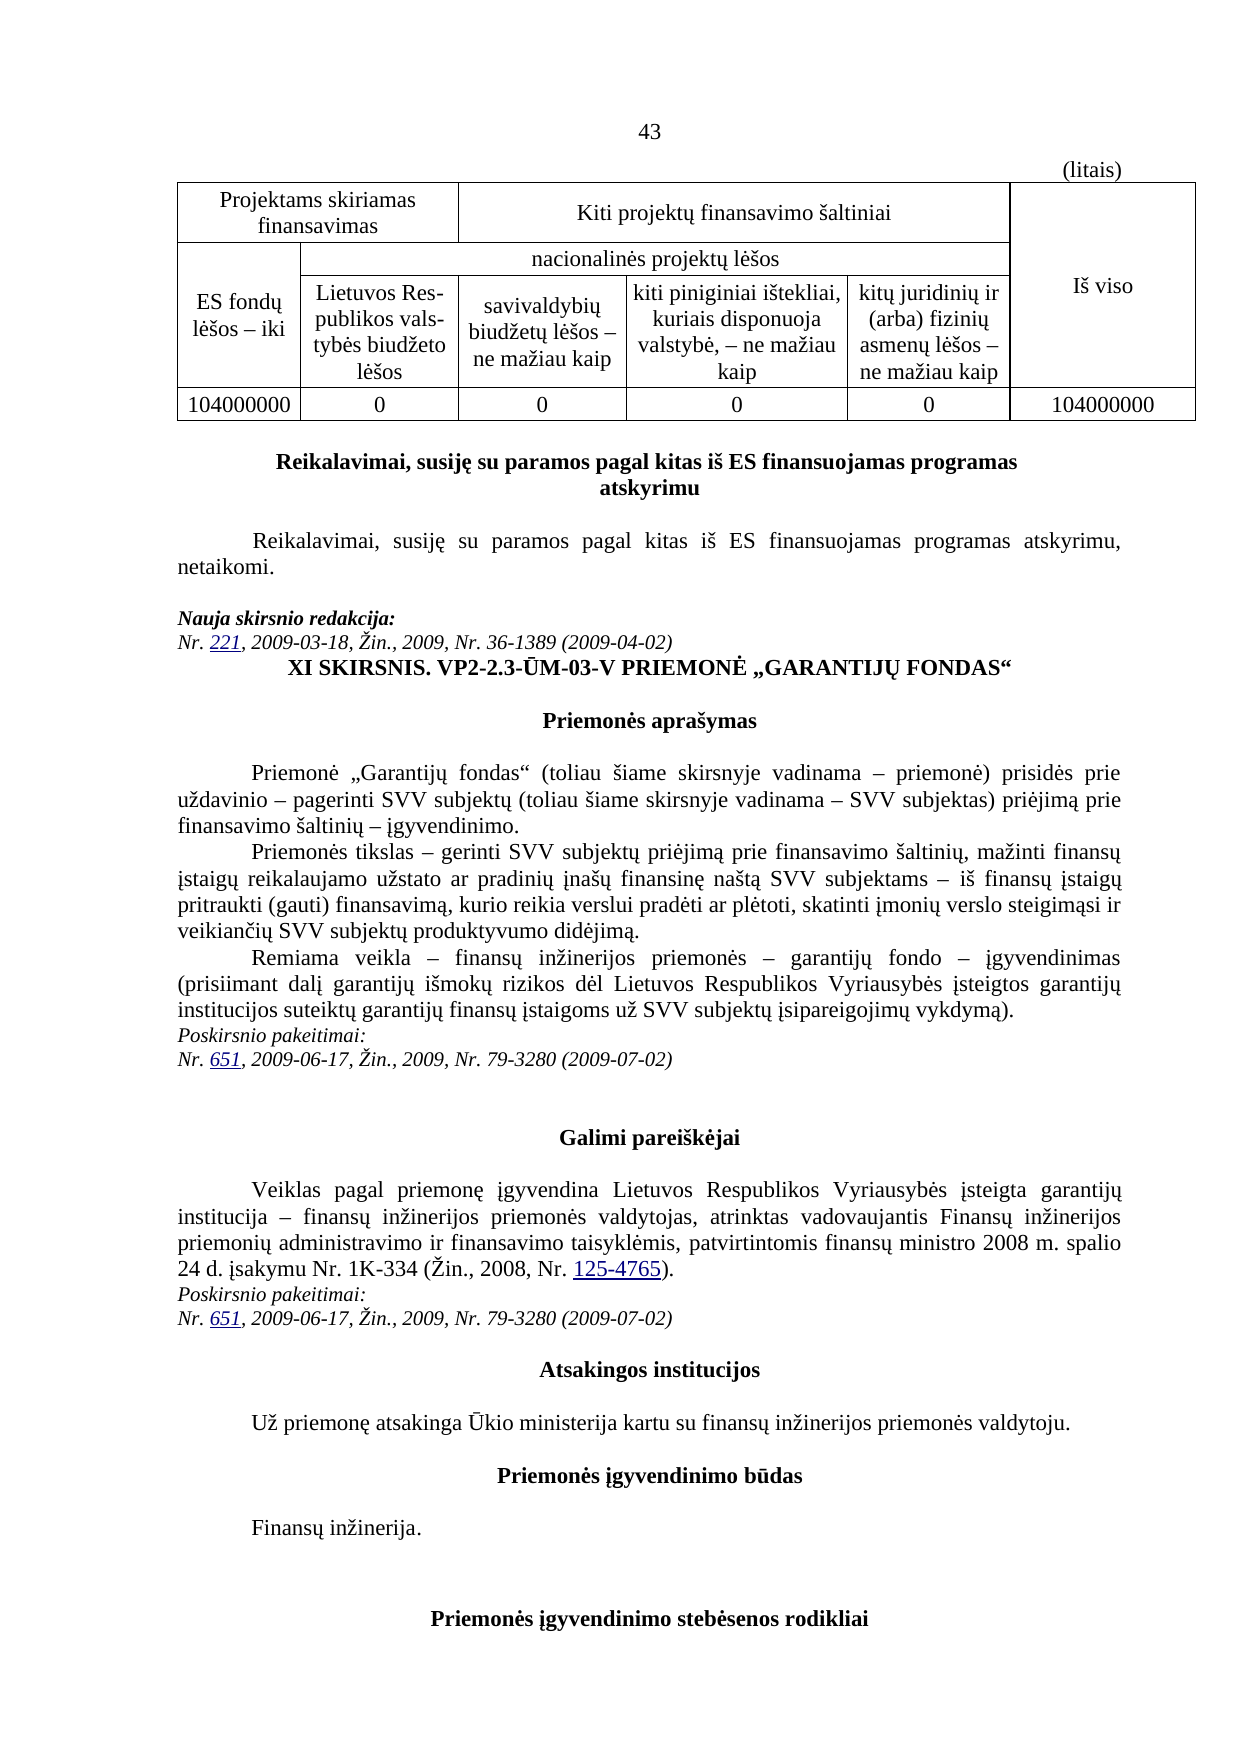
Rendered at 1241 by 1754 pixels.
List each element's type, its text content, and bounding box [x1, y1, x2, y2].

table_cell ES fondų lėšos – iki [178, 243, 300, 387]
text Poskirsnio pakeitimai: [177, 1023, 1122, 1047]
table_cell 0 [848, 388, 1009, 420]
text Nr. 221, 2009-03-18, Žin., 2009, Nr. 36-1389 (2009-04-02) [177, 630, 1122, 654]
text Finansų inžinerija. [177, 1514, 1122, 1541]
text XI SKIRSNIS. VP2-2.3-ŪM-03-V PRIEMONĖ „GARANTIJŲ FONDAS“ [177, 654, 1122, 680]
table_cell savivaldybių biudžetų lėšos – ne mažiau kaip [459, 276, 626, 387]
text Nr. 651, 2009-06-17, Žin., 2009, Nr. 79-3280 (2009-07-02) [177, 1306, 1122, 1330]
text Priemonės įgyvendinimo stebėsenos rodikliai [177, 1605, 1122, 1631]
table_cell Lietuvos Res­publikos vals­tybės biudžeto lėšos [301, 276, 458, 387]
table_cell 0 [301, 388, 458, 420]
text Priemonės įgyvendinimo būdas [177, 1462, 1122, 1488]
text Nr. 651, 2009-06-17, Žin., 2009, Nr. 79-3280 (2009-07-02) [177, 1047, 1122, 1071]
text Veiklas pagal priemonę įgyvendina Lietuvos Respublikos Vyriausybės įsteigta garantijų institucija – finansų inžinerijos priemonės valdytojas, atrinktas vadovaujantis Finansų inžinerijos priemonių administravimo ir finansavimo taisyklėmis, patvirtintomis finansų ministro 2008 m. spalio 24 d. įsakymu Nr. 1K-334 (Žin., 2008, Nr. 125-4765). [177, 1176, 1122, 1282]
text Poskirsnio pakeitimai: [177, 1282, 1122, 1306]
text Priemonė „Garantijų fondas“ (toliau šiame skirsnyje vadinama – priemonė) prisidės prie uždavinio – pagerinti SVV subjektų (toliau šiame skirsnyje vadinama – SVV subjektas) priėjimą prie finansavimo šaltinių – įgyvendinimo. [177, 759, 1122, 838]
table_header Iš viso [1011, 183, 1195, 387]
table_cell kitų juridinių ir (arba) fizinių asmenų lėšos – ne mažiau kaip [848, 276, 1009, 387]
text Reikalavimai, susiję su paramos pagal kitas iš ES finansuojamas programas atskyrimu [177, 448, 1122, 500]
table_cell 104000000 [178, 388, 300, 420]
text Priemonės tikslas – gerinti SVV subjektų priėjimą prie finansavimo šaltinių, mažinti finansų įstaigų reikalaujamo užstato ar pradinių įnašų finansinę naštą SVV subjektams – iš finansų įstaigų pritraukti (gauti) finansavimą, kurio reikia verslui pradėti ar plėtoti, skatinti įmonių verslo steigimąsi ir veikiančių SVV subjektų produktyvumo didėjimą. [177, 838, 1122, 944]
text (litais) [177, 156, 1122, 182]
text Galimi pareiškėjai [177, 1124, 1122, 1150]
table_header Projektams skiriamas finansavimas [178, 183, 458, 242]
text Nauja skirsnio redakcija: [177, 606, 1122, 630]
text Remiama veikla – finansų inžinerijos priemonės – garantijų fondo – įgyvendinimas (prisiimant dalį garantijų išmokų rizikos dėl Lietuvos Respublikos Vyriausybės įsteigtos garantijų institucijos suteiktų garantijų finansų įstaigoms už SVV subjektų įsipareigojimų vykdymą). [177, 944, 1122, 1023]
text Už priemonę atsakinga Ūkio ministerija kartu su finansų inžinerijos priemonės valdytoju. [177, 1409, 1122, 1435]
table_cell 104000000 [1011, 388, 1195, 420]
text Reikalavimai, susiję su paramos pagal kitas iš ES finansuojamas programas atskyrimu, netaikomi. [177, 527, 1122, 579]
table_cell 0 [459, 388, 626, 420]
table_cell kiti piniginiai ištekliai, kuriais disponuoja valstybė, – ne mažiau kaip [627, 276, 847, 387]
table_cell 0 [627, 388, 847, 420]
table_cell nacionalinės projektų lėšos [301, 243, 1009, 275]
text Atsakingos institucijos [177, 1356, 1122, 1383]
text Priemonės aprašymas [177, 707, 1122, 733]
table_header Kiti projektų finansavimo šaltiniai [459, 183, 1009, 242]
